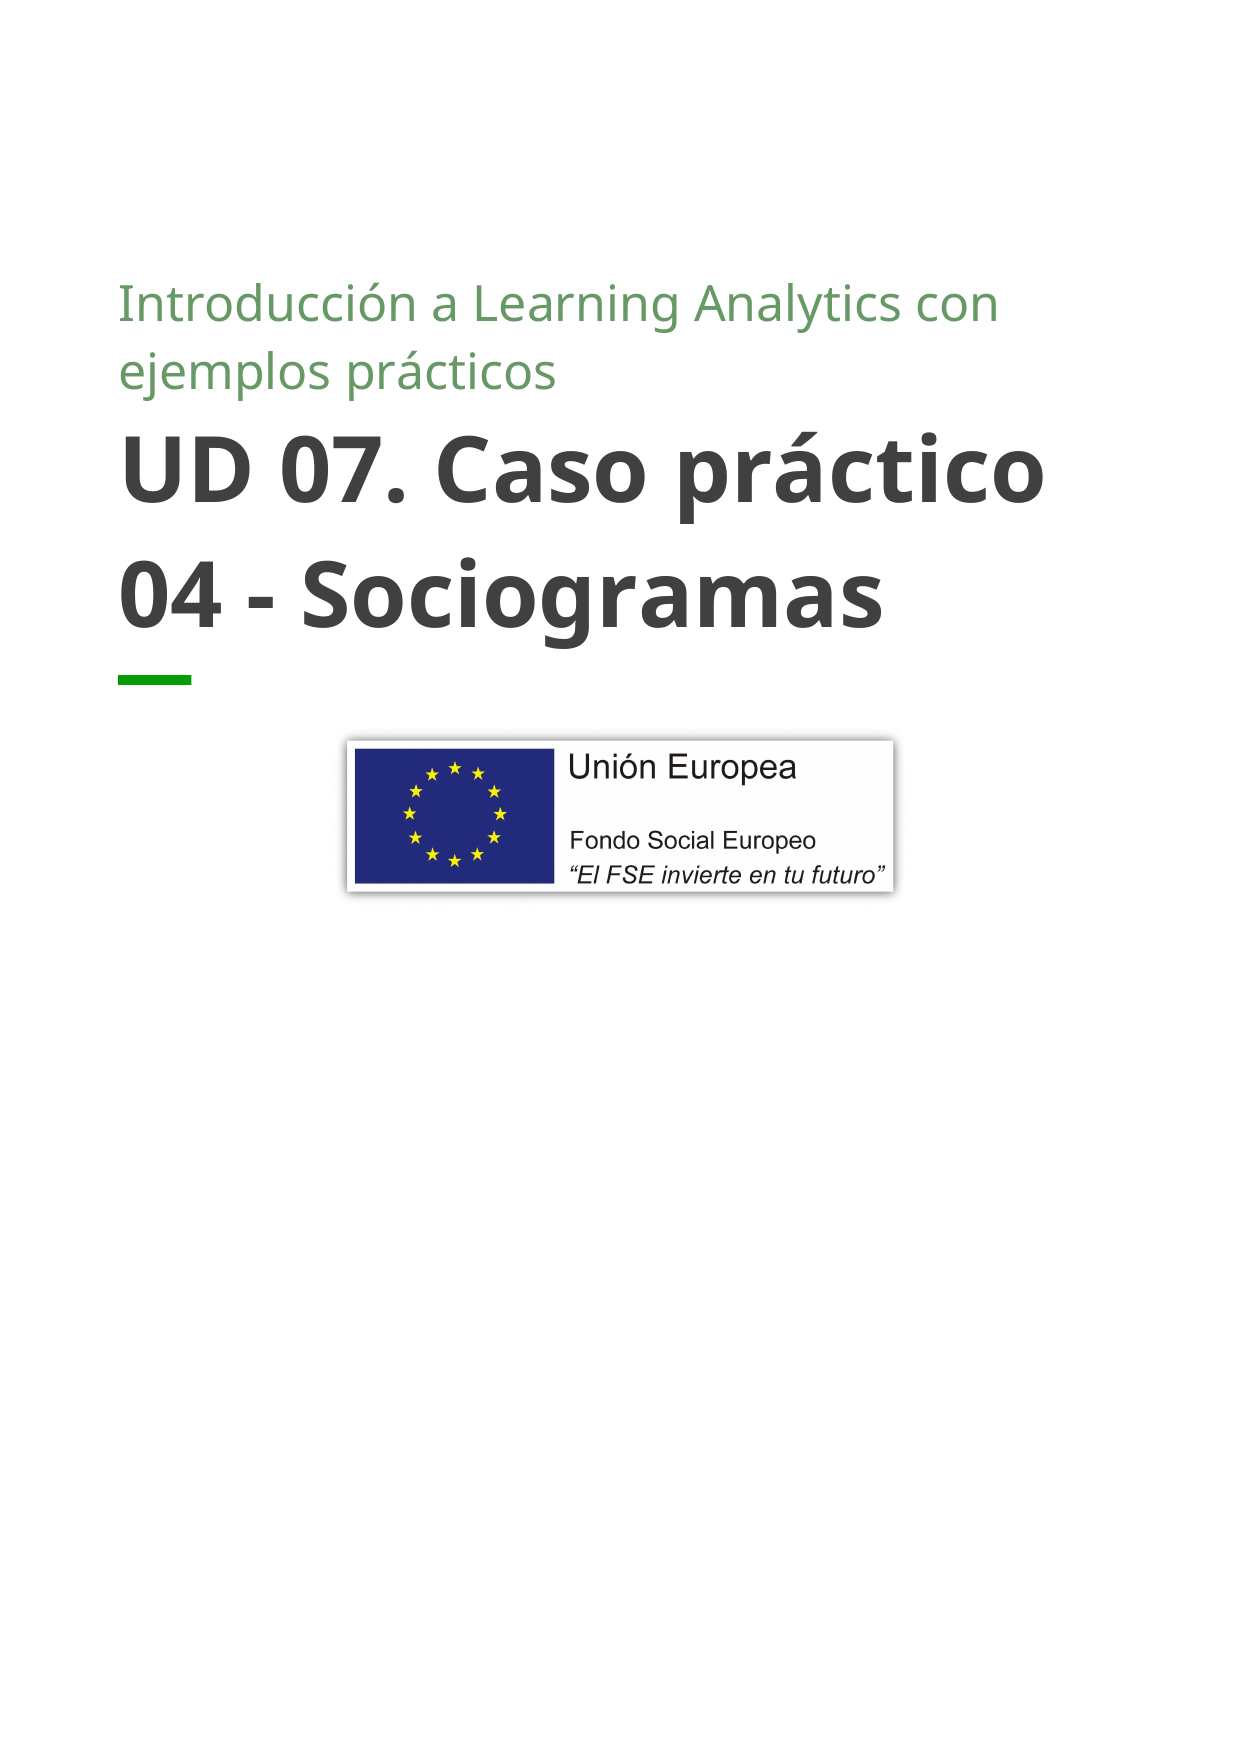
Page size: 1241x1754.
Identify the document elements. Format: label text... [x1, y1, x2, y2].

title Introducción a Learning Analytics con ejemplos prácticos UD 07. Caso práctico 04 - Sociogramas [118, 268, 1122, 654]
picture [118, 675, 192, 685]
picture [333, 727, 907, 906]
